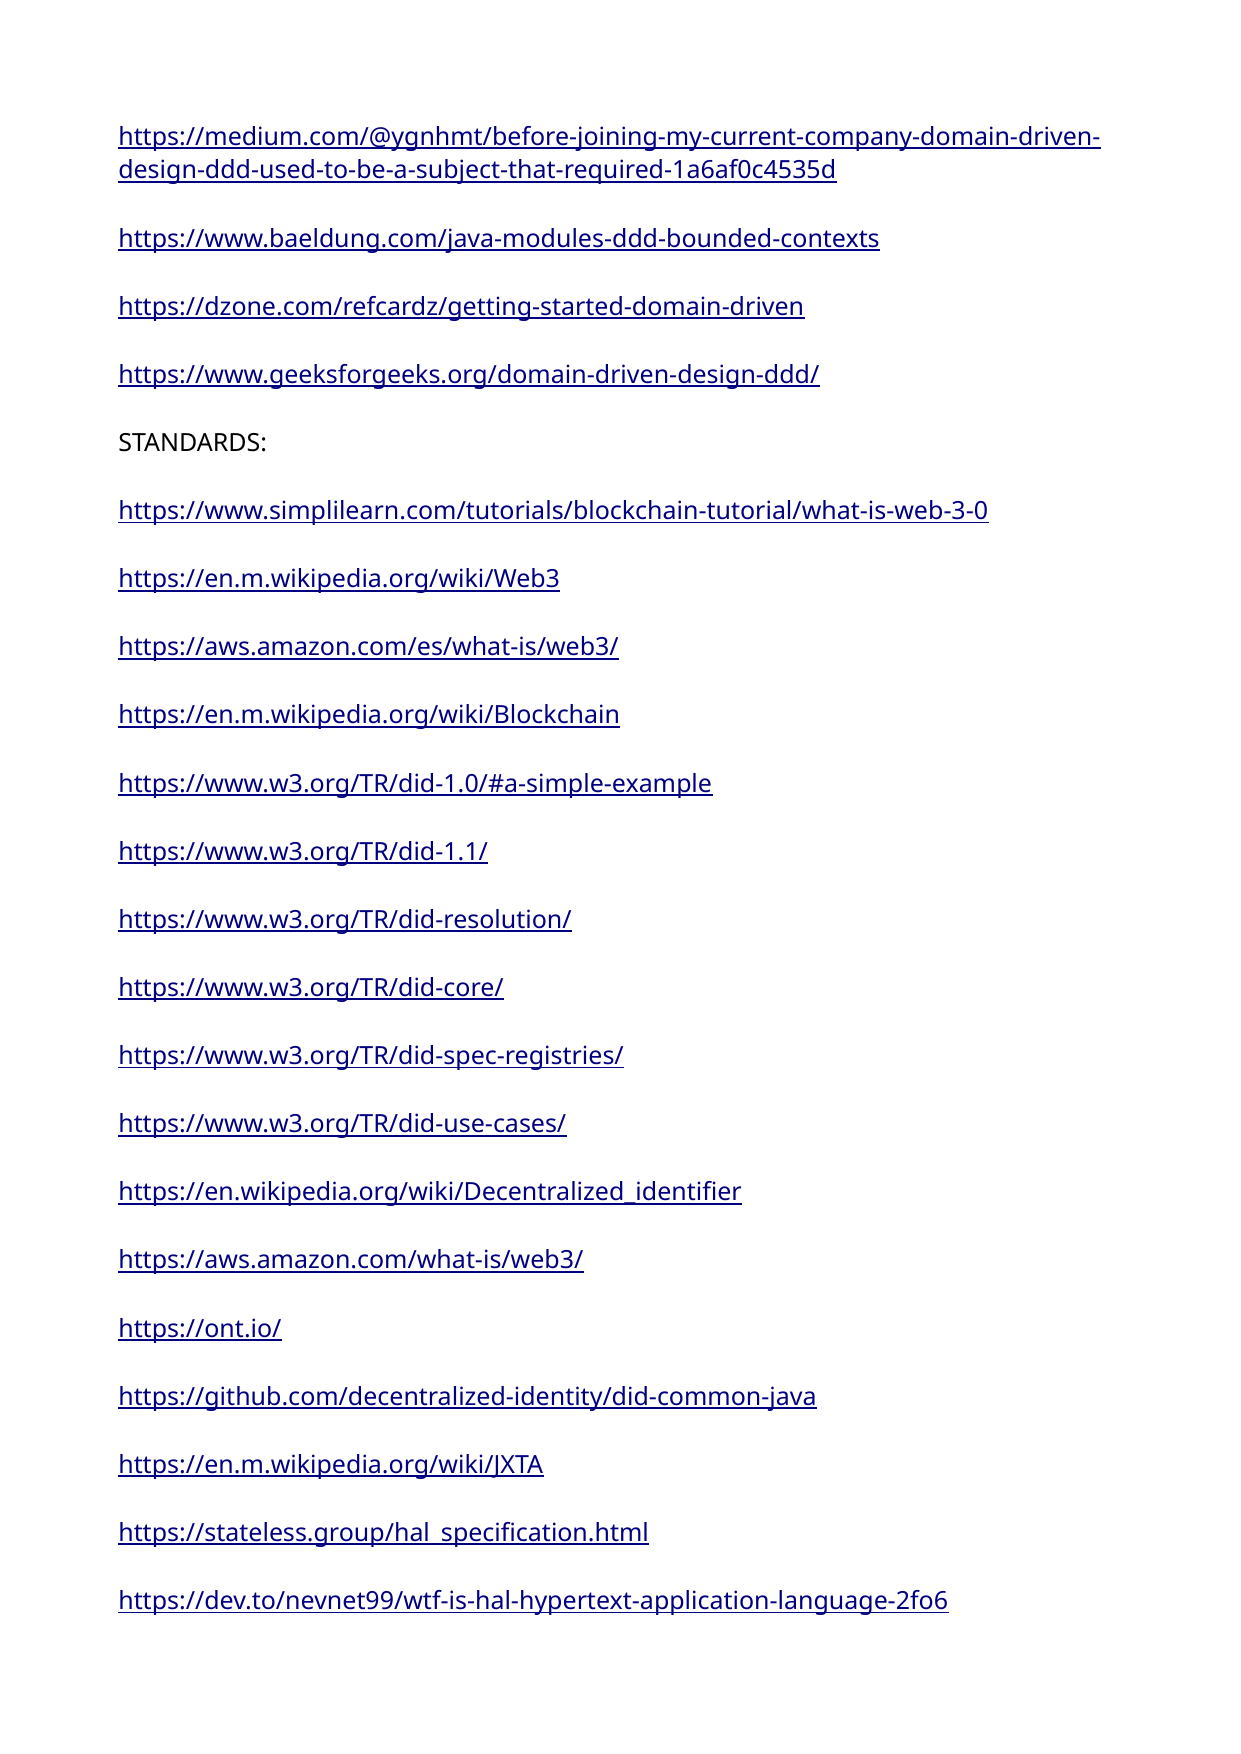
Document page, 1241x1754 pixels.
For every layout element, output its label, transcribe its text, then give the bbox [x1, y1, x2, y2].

text https://www.w3.org/TR/did-resolution/ [118, 902, 1122, 936]
text https://ont.io/ [118, 1310, 1122, 1344]
text https://www.simplilearn.com/tutorials/blockchain-tutorial/what-is-web-3-0 [118, 493, 1122, 527]
text https://www.w3.org/TR/did-core/ [118, 970, 1122, 1004]
text STANDARDS: [118, 425, 1122, 459]
text https://www.baeldung.com/java-modules-ddd-bounded-contexts [118, 220, 1122, 254]
text https://medium.com/@ygnhmt/before-joining-my-current-company-domain-driven-design-ddd-used-to-be-a-subject-that-required-1a6af0c4535d [118, 118, 1122, 186]
text https://www.w3.org/TR/did-1.1/ [118, 833, 1122, 867]
text https://aws.amazon.com/es/what-is/web3/ [118, 629, 1122, 663]
text https://en.m.wikipedia.org/wiki/Blockchain [118, 697, 1122, 731]
text https://www.geeksforgeeks.org/domain-driven-design-ddd/ [118, 357, 1122, 391]
text https://en.m.wikipedia.org/wiki/Web3 [118, 561, 1122, 595]
text https://aws.amazon.com/what-is/web3/ [118, 1242, 1122, 1276]
text https://www.w3.org/TR/did-1.0/#a-simple-example [118, 765, 1122, 799]
text https://www.w3.org/TR/did-spec-registries/ [118, 1038, 1122, 1072]
text https://www.w3.org/TR/did-use-cases/ [118, 1106, 1122, 1140]
text https://dzone.com/refcardz/getting-started-domain-driven [118, 288, 1122, 322]
text https://dev.to/nevnet99/wtf-is-hal-hypertext-application-language-2fo6 [118, 1583, 1122, 1617]
text https://en.wikipedia.org/wiki/Decentralized_identifier [118, 1174, 1122, 1208]
text https://en.m.wikipedia.org/wiki/JXTA [118, 1447, 1122, 1481]
text https://github.com/decentralized-identity/did-common-java [118, 1378, 1122, 1412]
text https://stateless.group/hal_specification.html [118, 1515, 1122, 1549]
